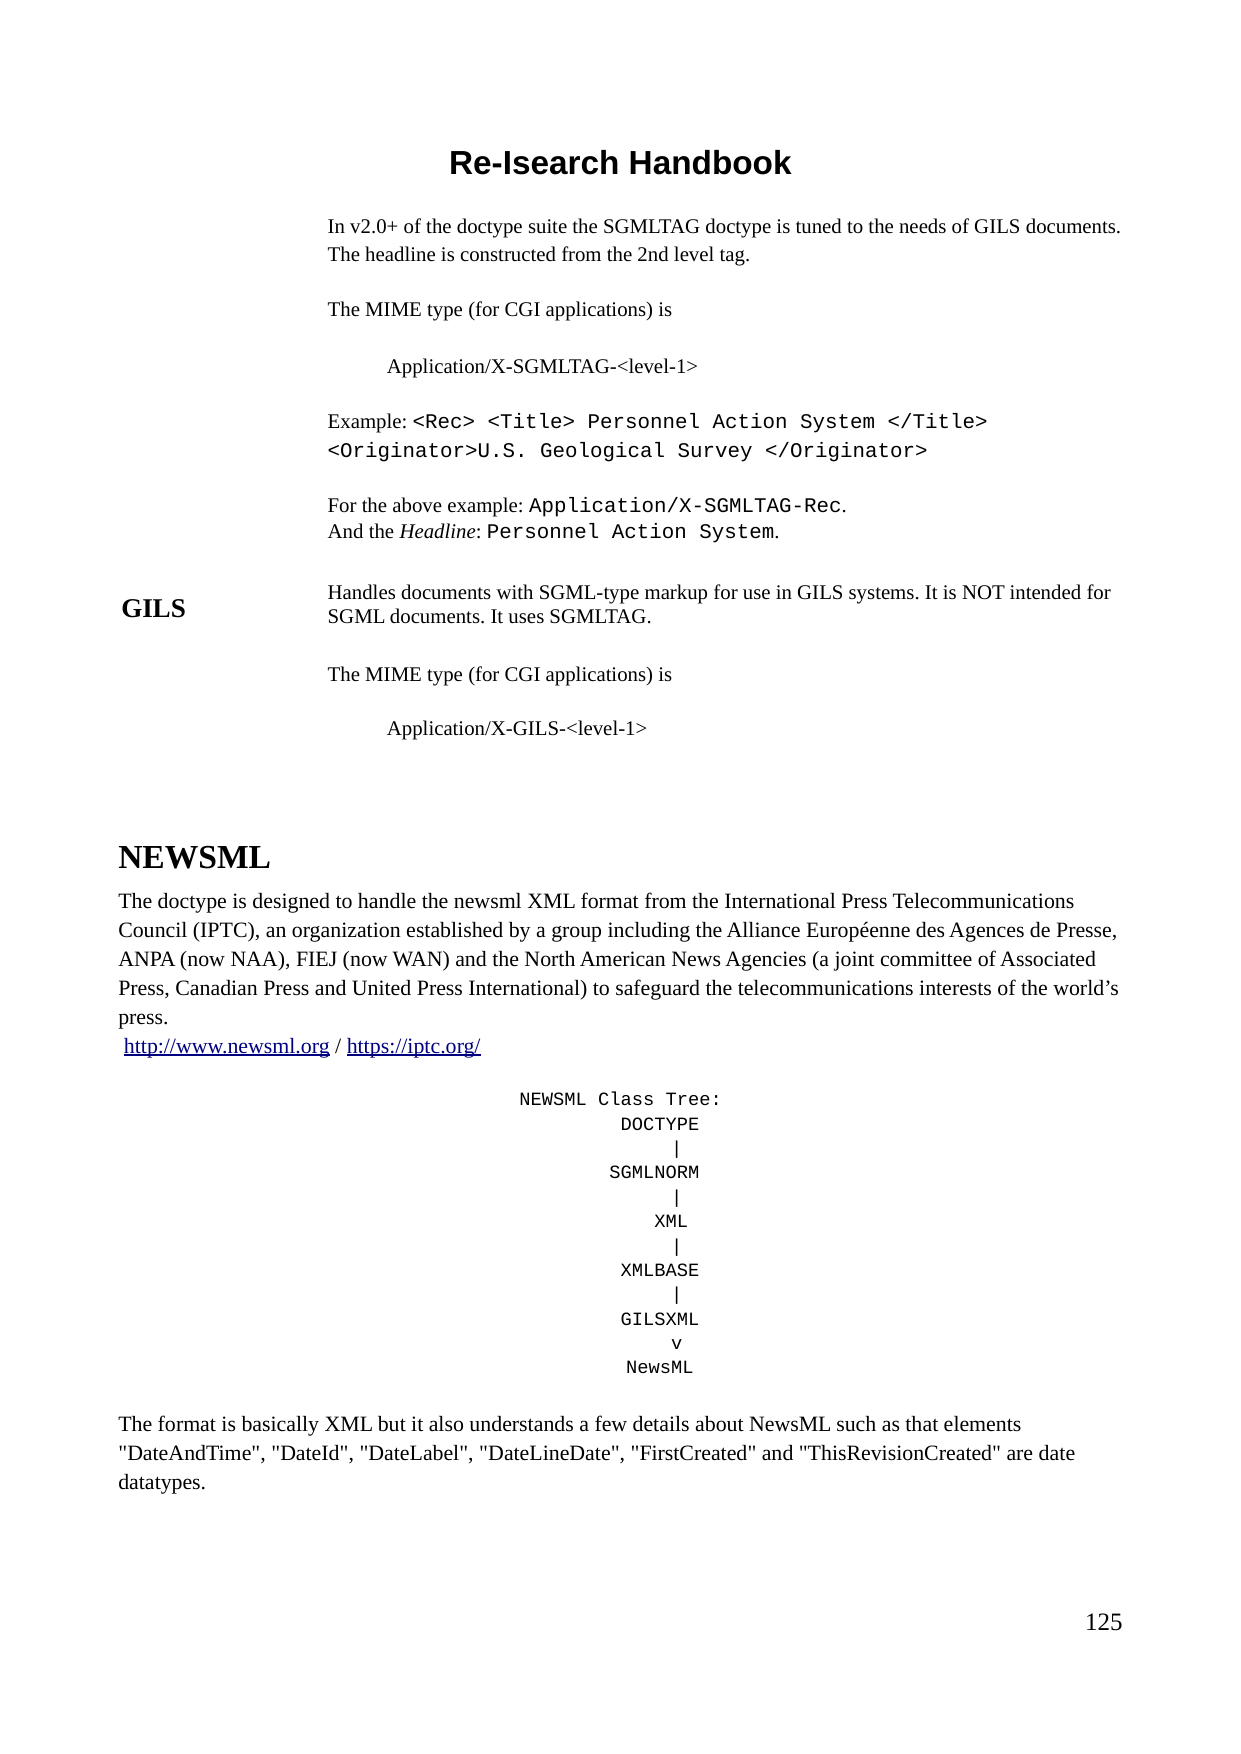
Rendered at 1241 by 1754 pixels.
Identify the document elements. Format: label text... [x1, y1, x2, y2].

text NEWSML Class Tree: [118, 1090, 1122, 1111]
text XML [118, 1212, 1122, 1233]
table_cell GILS [118, 577, 324, 772]
text http://www.newsml.org / https://iptc.org/ [118, 1033, 1122, 1058]
text XMLBASE [118, 1261, 1122, 1282]
table_header [118, 212, 324, 577]
subtitle NEWSML [118, 837, 1122, 875]
text v [118, 1334, 1122, 1355]
text | [118, 1285, 1122, 1306]
text NewsML [118, 1358, 1122, 1379]
text SGMLNORM [118, 1163, 1122, 1184]
table_cell Handles documents with SGML-type markup for use in GILS systems. It is NOT intended for SGML documents. It uses SGMLTAG. The MIME type (for CGI applications) is Application/X-GILS-<level-1> [325, 577, 1157, 772]
text The doctype is designed to handle the newsml XML format from the International Press Telecommunications Council (IPTC), an organization established by a group including the Alliance Européenne des Agences de Presse, ANPA (now NAA), FIEJ (now WAN) and the North American News Agencies (a joint committee of Associated Press, Canadian Press and United Press International) to safeguard the telecommunications interests of the world’s press. [118, 888, 1122, 1029]
table_header In v2.0+ of the doctype suite the SGMLTAG doctype is tuned to the needs of GILS documents. The headline is constructed from the 2nd level tag. The MIME type (for CGI applications) is Application/X-SGMLTAG-<level-1> Example: <Rec> <Title> Personnel Action System </Title> <Originator>U.S. Geological Survey </Originator> For the above example: Application/X-SGMLTAG-Rec. And the Headline: Personnel Action System. [325, 212, 1157, 577]
text The format is basically XML but it also understands a few details about NewsML such as that elements "DateAndTime", "DateId", "DateLabel", "DateLineDate", "FirstCreated" and "ThisRevisionCreated" are date datatypes. [118, 1411, 1122, 1494]
text GILSXML [118, 1309, 1122, 1331]
text DOCTYPE [118, 1114, 1122, 1136]
text | [118, 1236, 1122, 1258]
text | [118, 1188, 1122, 1209]
text | [118, 1139, 1122, 1160]
